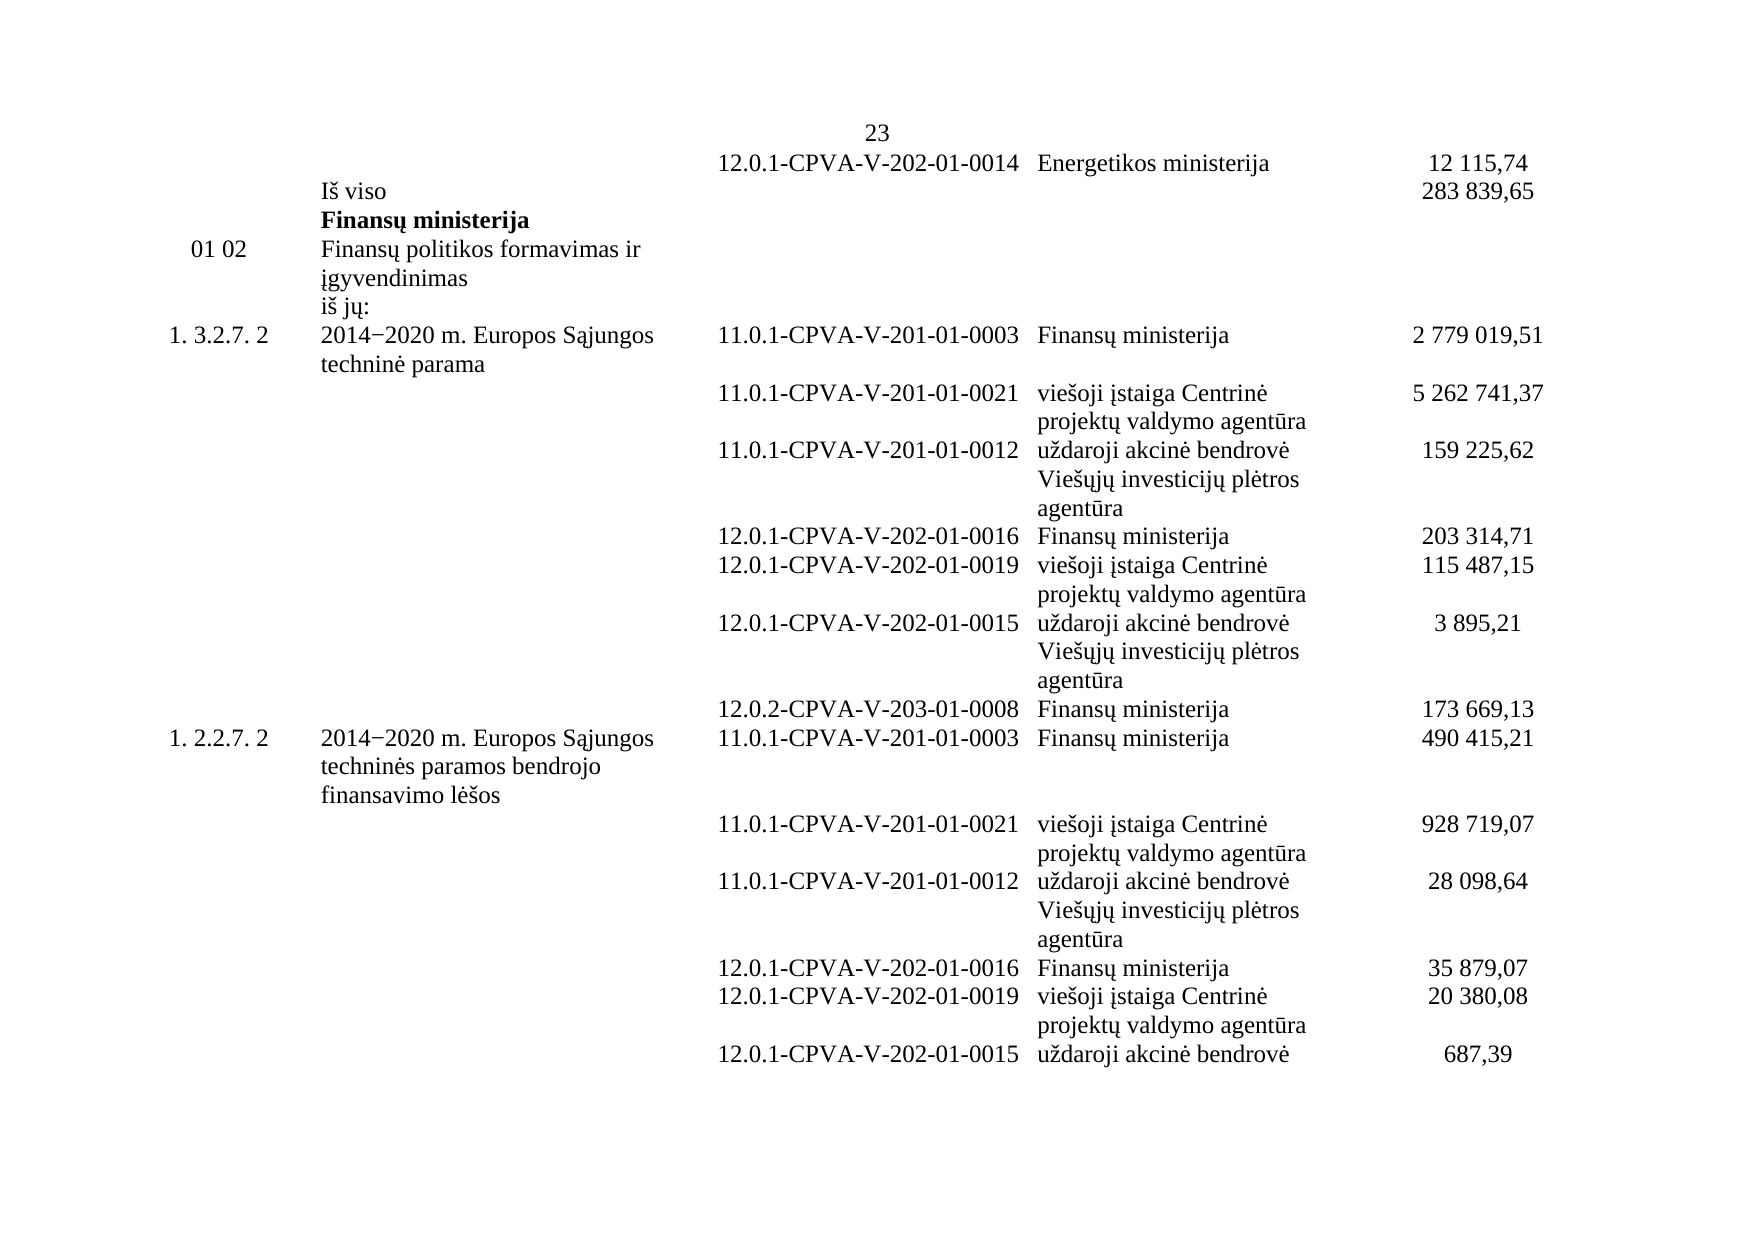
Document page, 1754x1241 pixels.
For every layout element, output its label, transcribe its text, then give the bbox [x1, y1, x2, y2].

table_cell 2 779 019,51 [1341, 320, 1615, 378]
table_cell 12.0.1-CPVA-V-202-01-0016 [701, 521, 1036, 550]
table_cell [1341, 291, 1615, 320]
table_cell [701, 291, 1036, 320]
table_cell Finansų ministerija [1036, 694, 1341, 723]
table_cell 687,39 [1341, 1039, 1615, 1068]
table_cell 159 225,62 [1341, 435, 1615, 521]
table_cell [319, 148, 701, 176]
table_cell [319, 809, 701, 866]
table_cell 1. 3.2.7. 2 [118, 320, 319, 378]
table_cell 01 02 [118, 234, 319, 291]
table_cell [319, 378, 701, 435]
table_cell [118, 176, 319, 205]
table_cell [118, 953, 319, 981]
table_cell [118, 694, 319, 723]
table_cell [1036, 205, 1341, 234]
table_cell [118, 809, 319, 866]
table_cell 11.0.1-CPVA-V-201-01-0012 [701, 866, 1036, 953]
table_cell [319, 953, 701, 981]
table_cell [118, 1039, 319, 1068]
table_cell 283 839,65 [1341, 176, 1615, 205]
table_cell [319, 1039, 701, 1068]
table_cell 11.0.1-CPVA-V-201-01-0021 [701, 809, 1036, 866]
table_cell 12.0.1-CPVA-V-202-01-0016 [701, 953, 1036, 981]
table_cell 11.0.1-CPVA-V-201-01-0021 [701, 378, 1036, 435]
table_cell 11.0.1-CPVA-V-201-01-0003 [701, 723, 1036, 809]
table_cell [701, 176, 1036, 205]
table_cell viešoji įstaiga Centrinė projektų valdymo agentūra [1036, 550, 1341, 608]
table_cell viešoji įstaiga Centrinė projektų valdymo agentūra [1036, 809, 1341, 866]
table_cell Energetikos ministerija [1036, 148, 1341, 176]
table_cell Finansų ministerija [1036, 723, 1341, 809]
table_cell Finansų politikos formavimas ir įgyvendinimas [319, 234, 701, 291]
table_cell 12.0.1-CPVA-V-202-01-0019 [701, 981, 1036, 1039]
table_cell [319, 608, 701, 694]
table_cell [118, 608, 319, 694]
table_cell 12 115,74 [1341, 148, 1615, 176]
table_cell uždaroji akcinė bendrovė Viešųjų investicijų plėtros agentūra [1036, 435, 1341, 521]
table_cell [118, 148, 319, 176]
table_cell [118, 550, 319, 608]
table_cell Iš viso [319, 176, 701, 205]
table_cell uždaroji akcinė bendrovė Viešųjų investicijų plėtros agentūra [1036, 866, 1341, 953]
table_cell [118, 205, 319, 234]
table_cell 2014−2020 m. Europos Sąjungos techninės paramos bendrojo finansavimo lėšos [319, 723, 701, 809]
table_cell [1341, 234, 1615, 291]
table_cell Finansų ministerija [1036, 953, 1341, 981]
table_cell [118, 521, 319, 550]
table_cell 12.0.1-CPVA-V-202-01-0014 [701, 148, 1036, 176]
table_cell 35 879,07 [1341, 953, 1615, 981]
table_cell 203 314,71 [1341, 521, 1615, 550]
table_cell 11.0.1-CPVA-V-201-01-0012 [701, 435, 1036, 521]
table_cell viešoji įstaiga Centrinė projektų valdymo agentūra [1036, 378, 1341, 435]
table_cell 115 487,15 [1341, 550, 1615, 608]
table_cell [1036, 234, 1341, 291]
table_cell [118, 378, 319, 435]
table_cell [1341, 205, 1615, 234]
table_cell 11.0.1-CPVA-V-201-01-0003 [701, 320, 1036, 378]
table_cell [319, 866, 701, 953]
table_cell 12.0.2-CPVA-V-203-01-0008 [701, 694, 1036, 723]
table_cell 12.0.1-CPVA-V-202-01-0015 [701, 608, 1036, 694]
table_cell uždaroji akcinė bendrovė [1036, 1039, 1341, 1068]
table_cell Finansų ministerija [1036, 320, 1341, 378]
table_cell [701, 205, 1036, 234]
table_cell [1036, 176, 1341, 205]
table_cell 20 380,08 [1341, 981, 1615, 1039]
table_cell [319, 435, 701, 521]
table_cell 3 895,21 [1341, 608, 1615, 694]
table_cell [319, 521, 701, 550]
table_cell Finansų ministerija [1036, 521, 1341, 550]
table_cell 12.0.1-CPVA-V-202-01-0015 [701, 1039, 1036, 1068]
table_cell 490 415,21 [1341, 723, 1615, 809]
table_cell [1036, 291, 1341, 320]
table_cell [118, 291, 319, 320]
table_cell [319, 981, 701, 1039]
table_cell [319, 694, 701, 723]
table_cell iš jų: [319, 291, 701, 320]
table_cell 173 669,13 [1341, 694, 1615, 723]
table_cell [701, 234, 1036, 291]
table_cell 12.0.1-CPVA-V-202-01-0019 [701, 550, 1036, 608]
table_cell 928 719,07 [1341, 809, 1615, 866]
table_cell [118, 981, 319, 1039]
table_cell 1. 2.2.7. 2 [118, 723, 319, 809]
table_cell 28 098,64 [1341, 866, 1615, 953]
table_cell [118, 435, 319, 521]
table_cell 2014−2020 m. Europos Sąjungos techninė parama [319, 320, 701, 378]
table_cell [319, 550, 701, 608]
table_cell uždaroji akcinė bendrovė Viešųjų investicijų plėtros agentūra [1036, 608, 1341, 694]
table_cell Finansų ministerija [319, 205, 701, 234]
table_cell 5 262 741,37 [1341, 378, 1615, 435]
table_cell [118, 866, 319, 953]
table_cell viešoji įstaiga Centrinė projektų valdymo agentūra [1036, 981, 1341, 1039]
